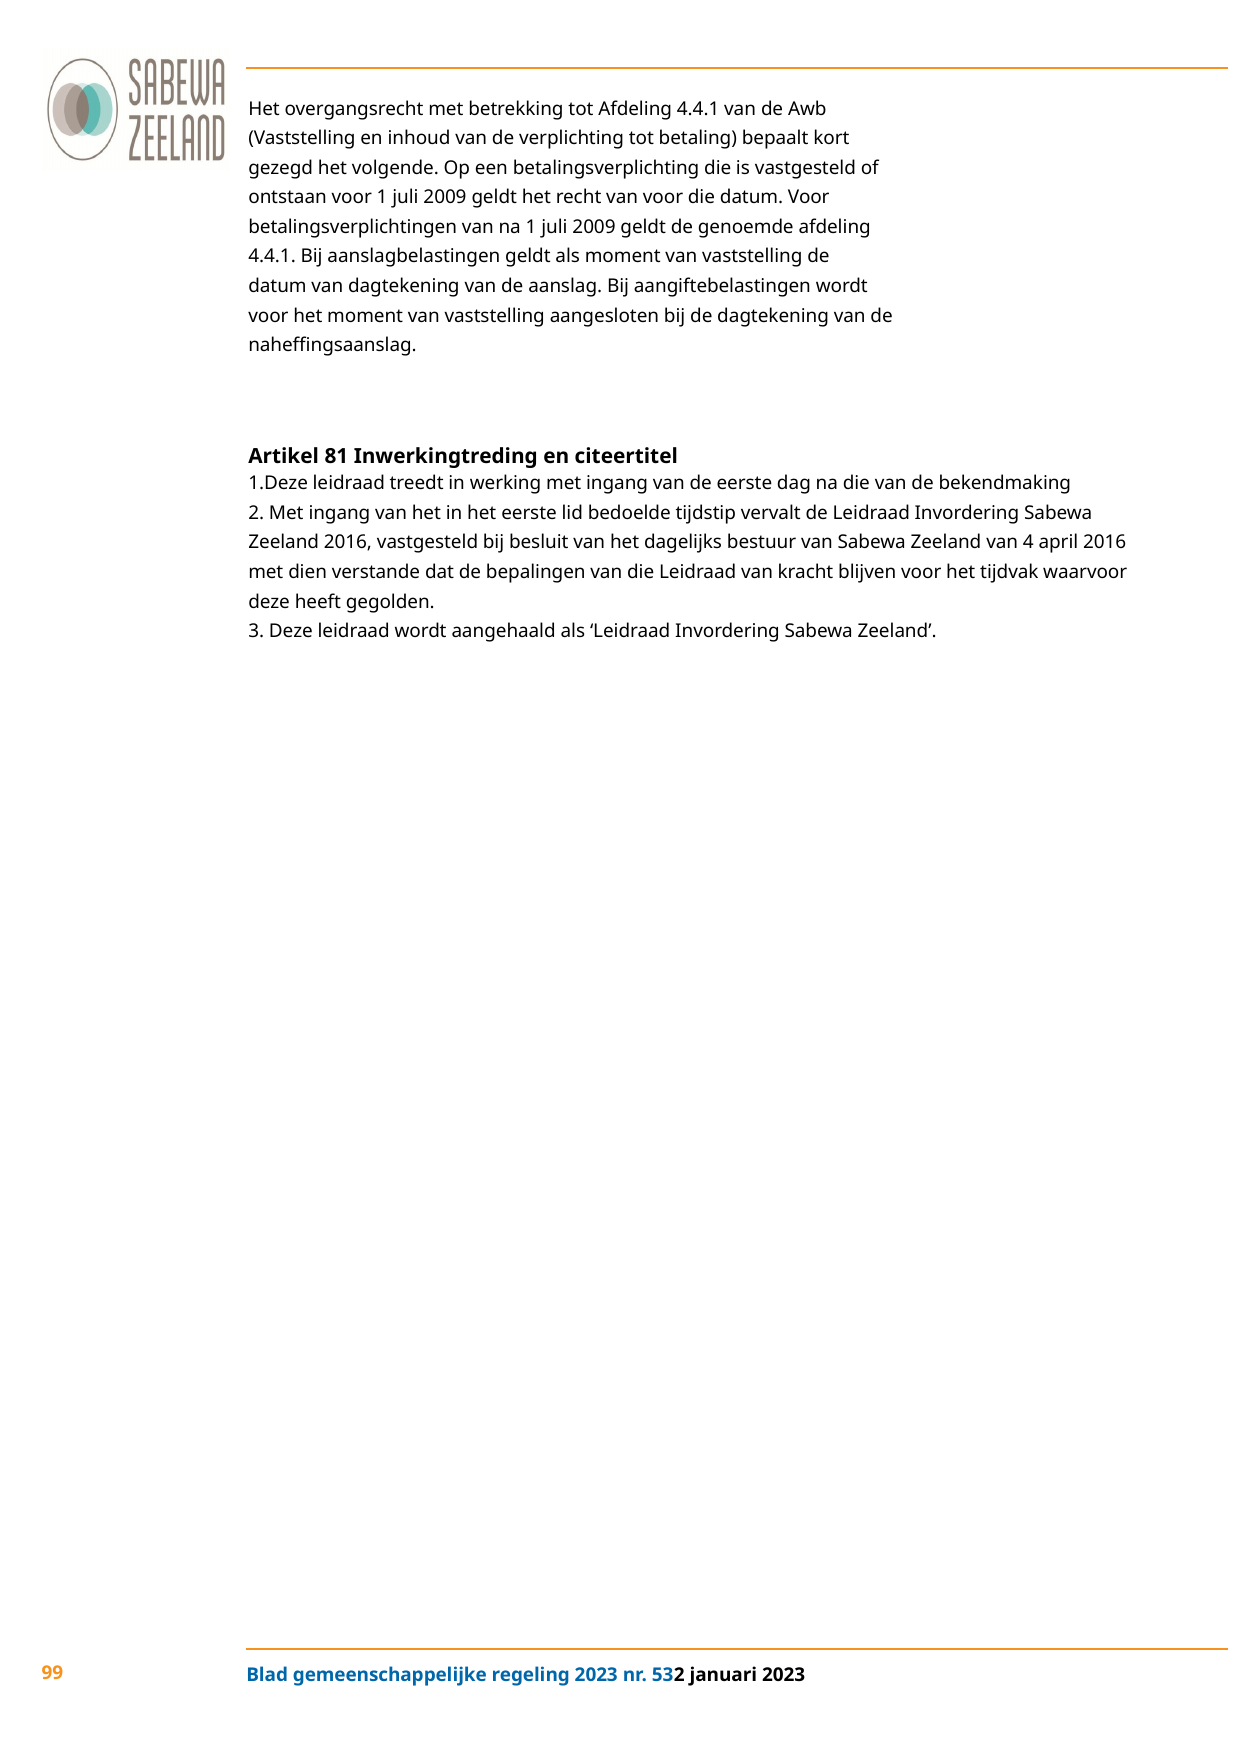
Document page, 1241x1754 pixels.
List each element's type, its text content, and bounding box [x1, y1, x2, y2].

text (Vaststelling en inhoud van de verplichting tot betaling) bepaalt kort [248, 124, 1152, 150]
text naheffingsaanslag. [248, 331, 1152, 357]
text 3. Deze leidraad wordt aangehaald als ‘Leidraad Invordering Sabewa Zeeland’. [248, 617, 1152, 643]
text 4.4.1. Bij aanslagbelastingen geldt als moment van vaststelling de [248, 243, 1152, 268]
text datum van dagtekening van de aanslag. Bij aangiftebelastingen wordt [248, 272, 1152, 298]
text Artikel 81 Inwerkingtreding en citeertitel [248, 441, 1152, 469]
picture [41, 47, 231, 172]
text voor het moment van vaststelling aangesloten bij de dagtekening van de [248, 302, 1152, 328]
text ontstaan voor 1 juli 2009 geldt het recht van voor die datum. Voor [248, 183, 1152, 209]
text 2. Met ingang van het in het eerste lid bedoelde tijdstip vervalt de Leidraad Invordering Sabewa Zeeland 2016, vastgesteld bij besluit van het dagelijks bestuur van Sabewa Zeeland van 4 april 2016 met dien verstande dat de bepalingen van die Leidraad van kracht blijven voor het tijdvak waarvoor deze heeft gegolden. [248, 499, 1152, 613]
text Het overgangsrecht met betrekking tot Afdeling 4.4.1 van de Awb [248, 95, 1152, 121]
text gezegd het volgende. Op een betalingsverplichting die is vastgesteld of [248, 154, 1152, 180]
text betalingsverplichtingen van na 1 juli 2009 geldt de genoemde afdeling [248, 213, 1152, 239]
text 1.Deze leidraad treedt in werking met ingang van de eerste dag na die van de bekendmaking [248, 469, 1152, 495]
